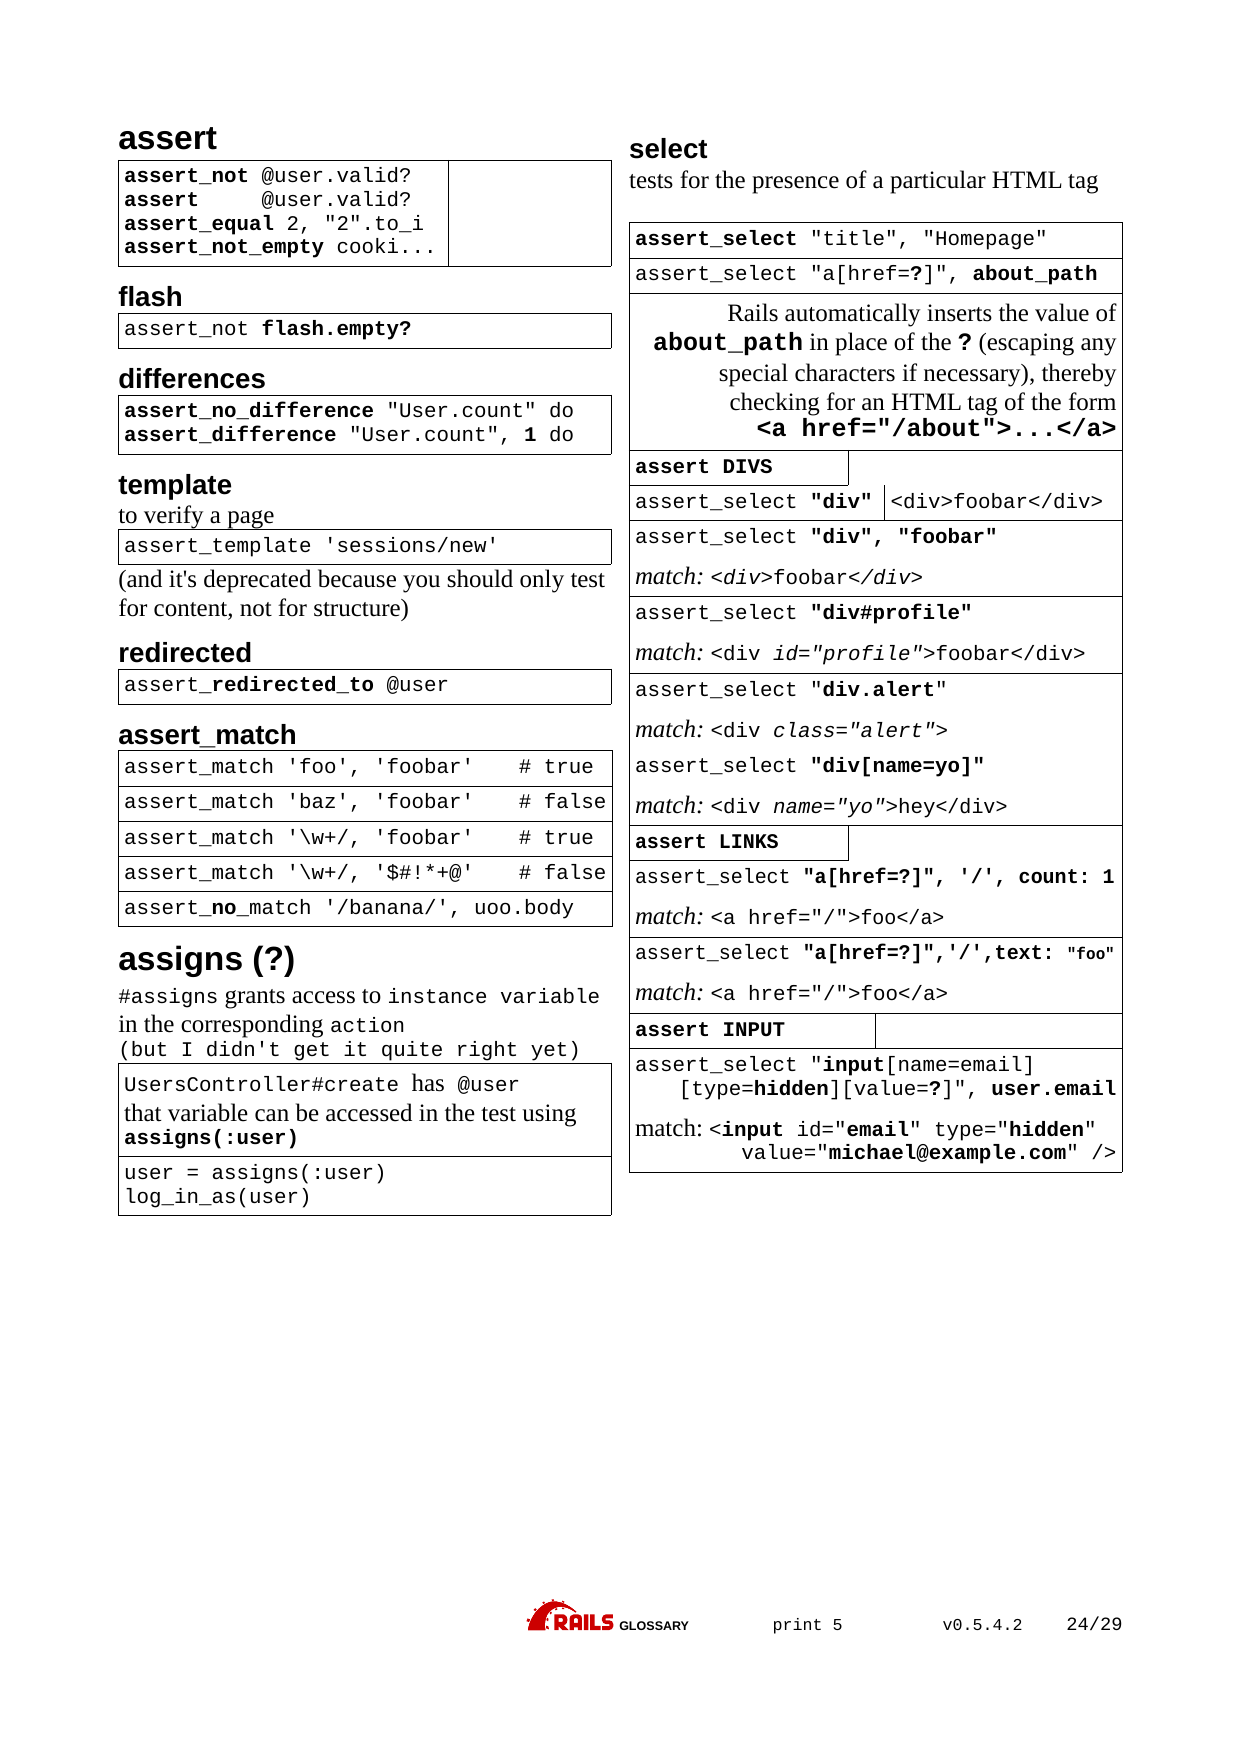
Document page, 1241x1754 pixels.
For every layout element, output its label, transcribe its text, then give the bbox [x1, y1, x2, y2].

subtitle assigns (?) [118, 938, 611, 977]
text to verify a page [118, 500, 611, 529]
table_header [849, 451, 1122, 485]
table_cell assert_no_match '/banana/', uoo.body [119, 892, 612, 926]
table_cell assert_select "div", "foobar" [630, 521, 1122, 555]
table_cell match: <a href="/">foo</a> [630, 896, 1122, 937]
table_cell match: <div name="yo">hey</div> [630, 784, 1122, 825]
subtitle assert [118, 118, 611, 157]
table_cell assert LINKS [630, 826, 848, 860]
table_header [449, 161, 611, 266]
table_cell assert_select "div[name=yo]" [630, 749, 1122, 784]
subtitle flash [118, 281, 611, 313]
table_header # true [483, 751, 612, 786]
text tests for the presence of a particular HTML tag [629, 165, 1122, 193]
subtitle redirected [118, 637, 611, 668]
subtitle template [118, 468, 611, 500]
table_cell assert_select "div.alert" [630, 674, 1122, 708]
table_cell assert_select "input[name=email] [type=hidden][value=?]", user.email [630, 1049, 1122, 1107]
table_cell assert_select "a[href=?]", about_path [630, 259, 1122, 293]
table_header assert_not @user.valid? assert @user.valid? assert_equal 2, "2".to_i assert_not_empty cooki... [119, 161, 448, 266]
table_cell match: <div>foobar</div> [630, 555, 1122, 596]
table_cell assert_match '\w+/, 'foobar' [119, 822, 483, 856]
table_cell assert_match 'baz', 'foobar' [119, 787, 483, 821]
table_cell assert_select "a[href=?]",'/',text: "foo" [630, 938, 1122, 972]
table_header assert_no_difference "User.count" do assert_difference "User.count", 1 do [119, 396, 611, 453]
table_cell match: <a href="/">foo</a> [630, 972, 1122, 1013]
table_cell [849, 826, 1122, 860]
text (but I didn't get it quite right yet) [118, 1039, 611, 1063]
subtitle select [629, 133, 1122, 165]
table_header assert_template 'sessions/new' [119, 530, 611, 564]
table_cell match: <div class="alert"> [630, 708, 1122, 749]
table_header assert_select "title", "Homepage" [630, 223, 1122, 257]
subtitle differences [118, 363, 611, 394]
table_cell assert_select "div#profile" [630, 597, 1122, 632]
table_cell user = assigns(:user) log_in_as(user) [119, 1157, 611, 1215]
table_cell match: <div id="profile">foobar</div> [630, 632, 1122, 673]
table_cell assert_select "a[href=?]", '/', count: 1 [630, 860, 1122, 896]
subtitle assert_match [118, 718, 611, 750]
table_header assert DIVS [630, 451, 848, 485]
table_header assert_not flash.empty? [119, 314, 611, 348]
table_cell assert_match '\w+/, '$#!*+@' [119, 857, 483, 891]
table_cell assert INPUT [630, 1014, 875, 1048]
table_cell # false [483, 787, 612, 821]
table_cell # false [483, 857, 612, 891]
table_cell Rails automatically inserts the value of about_path in place of the ? (escaping any special characters if necessary), thereby checking for an HTML tag of the form <a href="/about">...</a> [630, 294, 1122, 450]
table_cell <div>foobar</div> [885, 485, 1122, 520]
table_cell assert_select "div" [630, 485, 884, 520]
table_cell # true [483, 822, 612, 856]
table_header assert_match 'foo', 'foobar' [119, 751, 483, 786]
text (and it's deprecated because you should only test for content, not for structure) [118, 565, 611, 622]
table_header assert_redirected_to @user [119, 670, 611, 704]
table_cell match: <input id="email" type="hidden" value="michael@example.com" /> [630, 1107, 1122, 1172]
table_header UsersController#create has @user that variable can be accessed in the test using assigns(:user) [119, 1064, 611, 1156]
table_cell [876, 1014, 1122, 1048]
text #assigns grants access to instance variable in the corresponding action [118, 980, 611, 1039]
